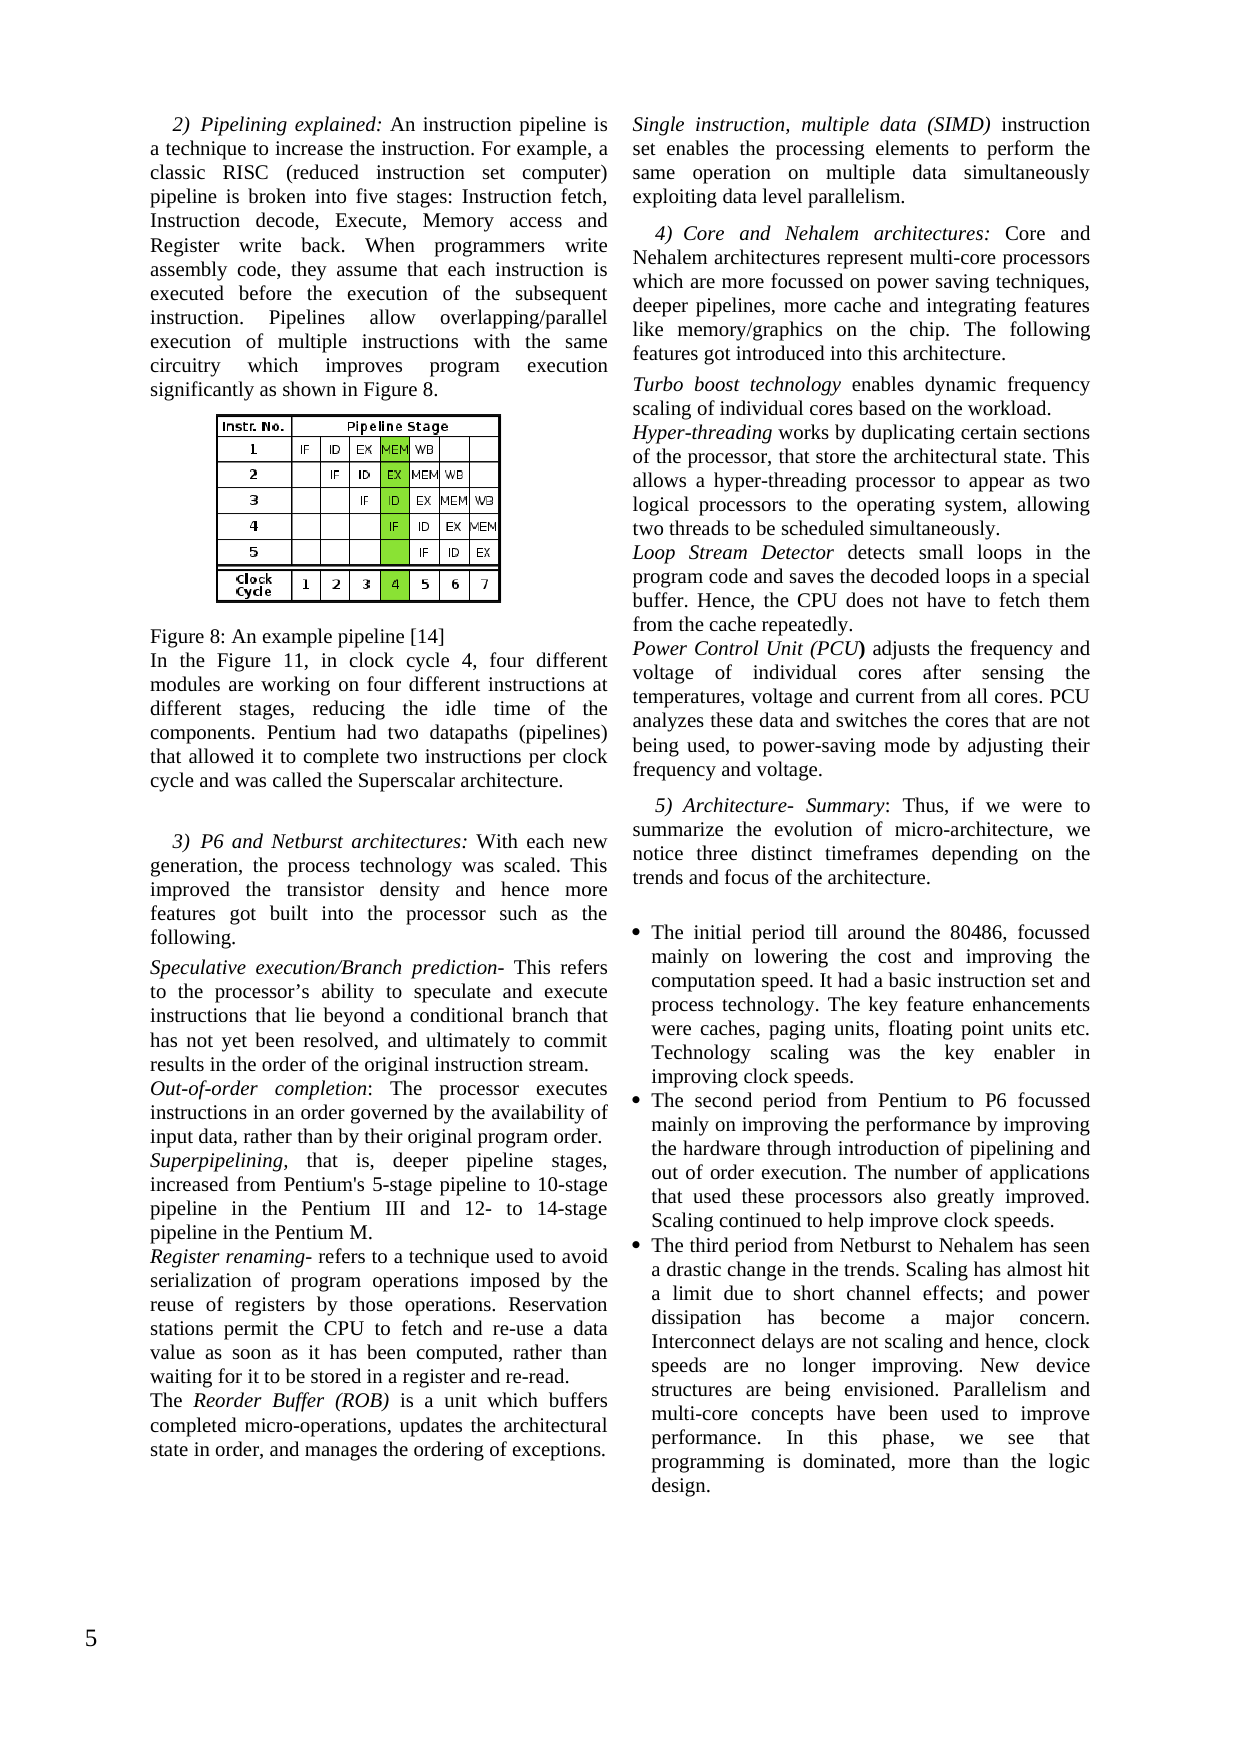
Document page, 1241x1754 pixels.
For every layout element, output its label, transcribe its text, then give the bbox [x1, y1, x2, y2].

list The initial period till around the 80486, focussed mainly on lowering the cost and improving the computation speed. It had a basic instruction set and process technology. The key feature enhancements were caches, paging units, floating point units etc. Technology scaling was the key enabler in improving clock speeds. [632, 920, 1090, 1088]
text The Reorder Buffer (ROB) is a unit which buffers completed micro-operations, updates the architectural state in order, and manages the ordering of exceptions. [150, 1388, 608, 1461]
list The second period from Pentium to P6 focussed mainly on improving the performance by improving the hardware through introduction of pipelining and out of order execution. The number of applications that used these processors also greatly improved. Scaling continued to help improve clock speeds. [632, 1088, 1090, 1232]
text Hyper-threading works by duplicating certain sections of the processor, that store the architectural state. This allows a hyper-threading processor to appear as two logical processors to the operating system, allowing two threads to be scheduled simultaneously. [632, 420, 1090, 540]
text Single instruction, multiple data (SIMD) instruction set enables the processing elements to perform the same operation on multiple data simultaneously exploiting data level parallelism. [632, 112, 1090, 208]
text In the Figure 11, in clock cycle 4, four different modules are working on four different instructions at different stages, reducing the idle time of the components. Pentium had two datapaths (pipelines) that allowed it to complete two instructions per clock cycle and was called the Superscalar architecture. [150, 648, 608, 792]
subtitle P6 and Netburst architectures: With each new generation, the process technology was scaled. This improved the transistor density and hence more features got built into the processor such as the following. [150, 829, 608, 949]
picture [211, 411, 503, 606]
subtitle Architecture- Summary: Thus, if we were to summarize the evolution of micro-architecture, we notice three distinct timeframes depending on the trends and focus of the architecture. [632, 793, 1090, 889]
text Loop Stream Detector detects small loops in the program code and saves the decoded loops in a special buffer. Hence, the CPU does not have to fetch them from the cache repeatedly. [632, 540, 1090, 636]
subtitle Core and Nehalem architectures: Core and Nehalem architectures represent multi-core processors which are more focussed on power saving techniques, deeper pipelines, more cache and integrating features like memory/graphics on the chip. The following features got introduced into this architecture. [632, 221, 1090, 365]
text Speculative execution/Branch prediction- This refers to the processor’s ability to speculate and execute instructions that lie beyond a conditional branch that has not yet been resolved, and ultimately to commit results in the order of the original instruction stream. [150, 955, 608, 1076]
text Power Control Unit (PCU) adjusts the frequency and voltage of individual cores after sensing the temperatures, voltage and current from all cores. PCU analyzes these data and switches the cores that are not being used, to power-saving mode by adjusting their frequency and voltage. [632, 636, 1090, 781]
list The third period from Netburst to Nehalem has seen a drastic change in the trends. Scaling has almost hit a limit due to short channel effects; and power dissipation has become a major concern. Interconnect delays are not scaling and hence, clock speeds are no longer improving. New device structures are being envisioned. Parallelism and multi-core concepts have been used to improve performance. In this phase, we see that programming is dominated, more than the logic design. [632, 1232, 1090, 1497]
text Register renaming- refers to a technique used to avoid serialization of program operations imposed by the reuse of registers by those operations. Reservation stations permit the CPU to fetch and re-use a data value as soon as it has been computed, rather than waiting for it to be stored in a register and re-read. [150, 1244, 608, 1388]
text Out-of-order completion: The processor executes instructions in an order governed by the availability of input data, rather than by their original program order. [150, 1076, 608, 1148]
text Turbo boost technology enables dynamic frequency scaling of individual cores based on the workload. [632, 372, 1090, 420]
text Superpipelining, that is, deeper pipeline stages, increased from Pentium's 5-stage pipeline to 10-stage pipeline in the Pentium III and 12- to 14-stage pipeline in the Pentium M. [150, 1148, 608, 1244]
text Figure 8: An example pipeline [14] [150, 624, 608, 648]
subtitle Pipelining explained: An instruction pipeline is a technique to increase the instruction. For example, a classic RISC (reduced instruction set computer) pipeline is broken into five stages: Instruction fetch, Instruction decode, Execute, Memory access and Register write back. When programmers write assembly code, they assume that each instruction is executed before the execution of the subsequent instruction. Pipelines allow overlapping/parallel execution of multiple instructions with the same circuitry which improves program execution significantly as shown in Figure 8. [150, 112, 608, 401]
